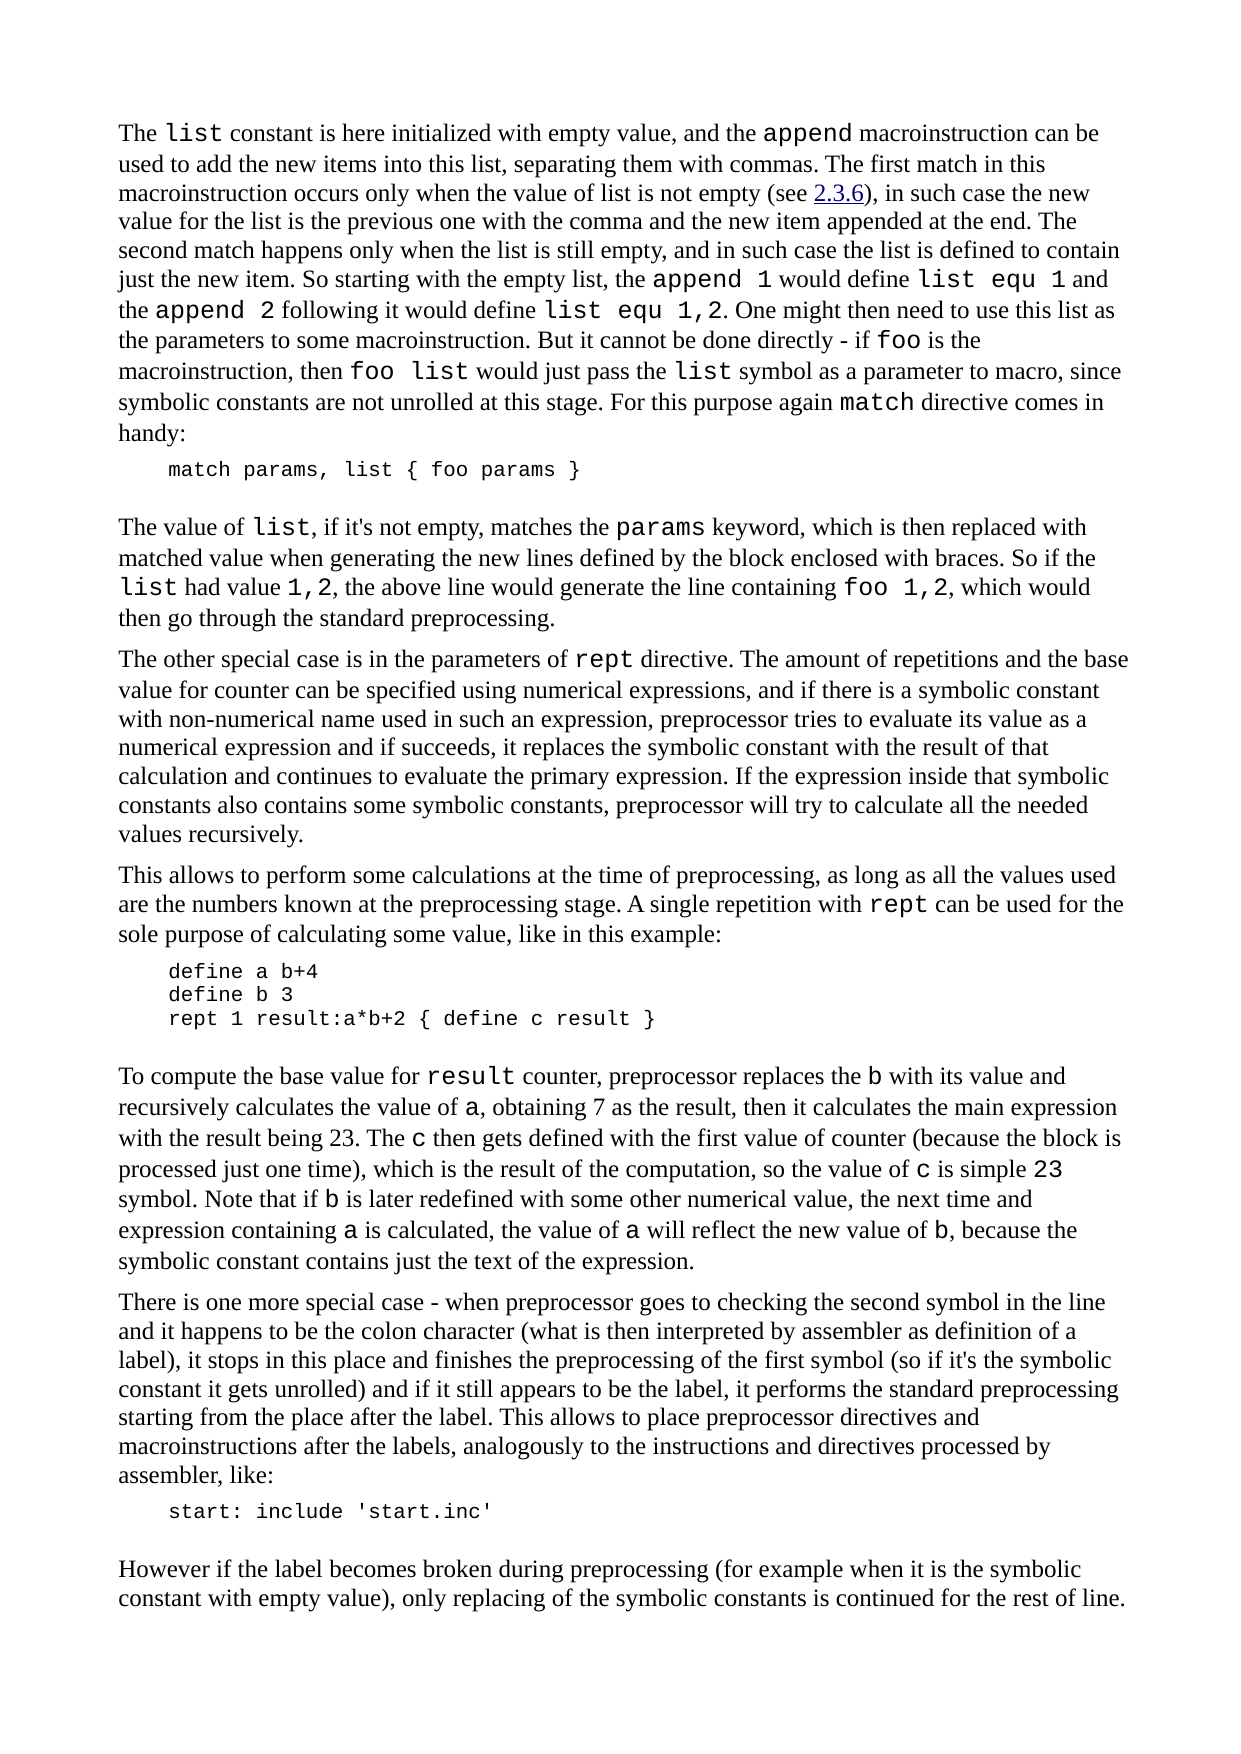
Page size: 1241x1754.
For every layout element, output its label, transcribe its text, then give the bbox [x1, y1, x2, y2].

text The list constant is here initialized with empty value, and the append macroinstruction can be used to add the new items into this list, separating them with commas. The first match in this macroinstruction occurs only when the value of list is not empty (see 2.3.6), in such case the new value for the list is the previous one with the comma and the new item appended at the end. The second match happens only when the list is still empty, and in such case the list is defined to contain just the new item. So starting with the empty list, the append 1 would define list equ 1 and the append 2 following it would define list equ 1,2. One might then need to use this list as the parameters to some macroinstruction. But it cannot be done directly - if foo is the macroinstruction, then foo list would just pass the list symbol as a parameter to macro, since symbolic constants are not unrolled at this stage. For this purpose again match directive comes in handy: [118, 118, 1137, 447]
text There is one more special case - when preprocessor goes to checking the second symbol in the line and it happens to be the colon character (what is then interpreted by assembler as definition of a label), it stops in this place and finishes the preprocessing of the first symbol (so if it's the symbolic constant it gets unrolled) and if it still appears to be the label, it performs the standard preprocessing starting from the place after the label. This allows to place preprocessor directives and macroinstructions after the labels, analogously to the instructions and directives processed by assembler, like: [118, 1287, 1137, 1489]
text match params, list { foo params } [118, 459, 1137, 483]
text However if the label becomes broken during preprocessing (for example when it is the symbolic constant with empty value), only replacing of the symbolic constants is continued for the rest of line. [118, 1554, 1137, 1612]
text define a b+4 [118, 961, 1137, 984]
text The value of list, if it's not empty, matches the params keyword, which is then replaced with matched value when generating the new lines defined by the block enclosed with braces. So if the list had value 1,2, the above line would generate the line containing foo 1,2, which would then go through the standard preprocessing. [118, 512, 1137, 632]
text This allows to perform some calculations at the time of preprocessing, as long as all the values used are the numbers known at the preprocessing stage. A single repetition with rept can be used for the sole purpose of calculating some value, like in this example: [118, 860, 1137, 948]
text define b 3 [118, 984, 1137, 1008]
text start: include 'start.inc' [118, 1501, 1137, 1525]
text rept 1 result:a*b+2 { define c result } [118, 1008, 1137, 1032]
text To compute the base value for result counter, preprocessor replaces the b with its value and recursively calculates the value of a, obtaining 7 as the result, then it calculates the main expression with the result being 23. The c then gets defined with the first value of counter (because the block is processed just one time), which is the result of the computation, so the value of c is simple 23 symbol. Note that if b is later redefined with some other numerical value, the next time and expression containing a is calculated, the value of a will reflect the new value of b, because the symbolic constant contains just the text of the expression. [118, 1061, 1137, 1275]
text The other special case is in the parameters of rept directive. The amount of repetitions and the base value for counter can be specified using numerical expressions, and if there is a symbolic constant with non-numerical name used in such an expression, preprocessor tries to evaluate its value as a numerical expression and if succeeds, it replaces the symbolic constant with the result of that calculation and continues to evaluate the primary expression. If the expression inside that symbolic constants also contains some symbolic constants, preprocessor will try to calculate all the needed values recursively. [118, 644, 1137, 847]
